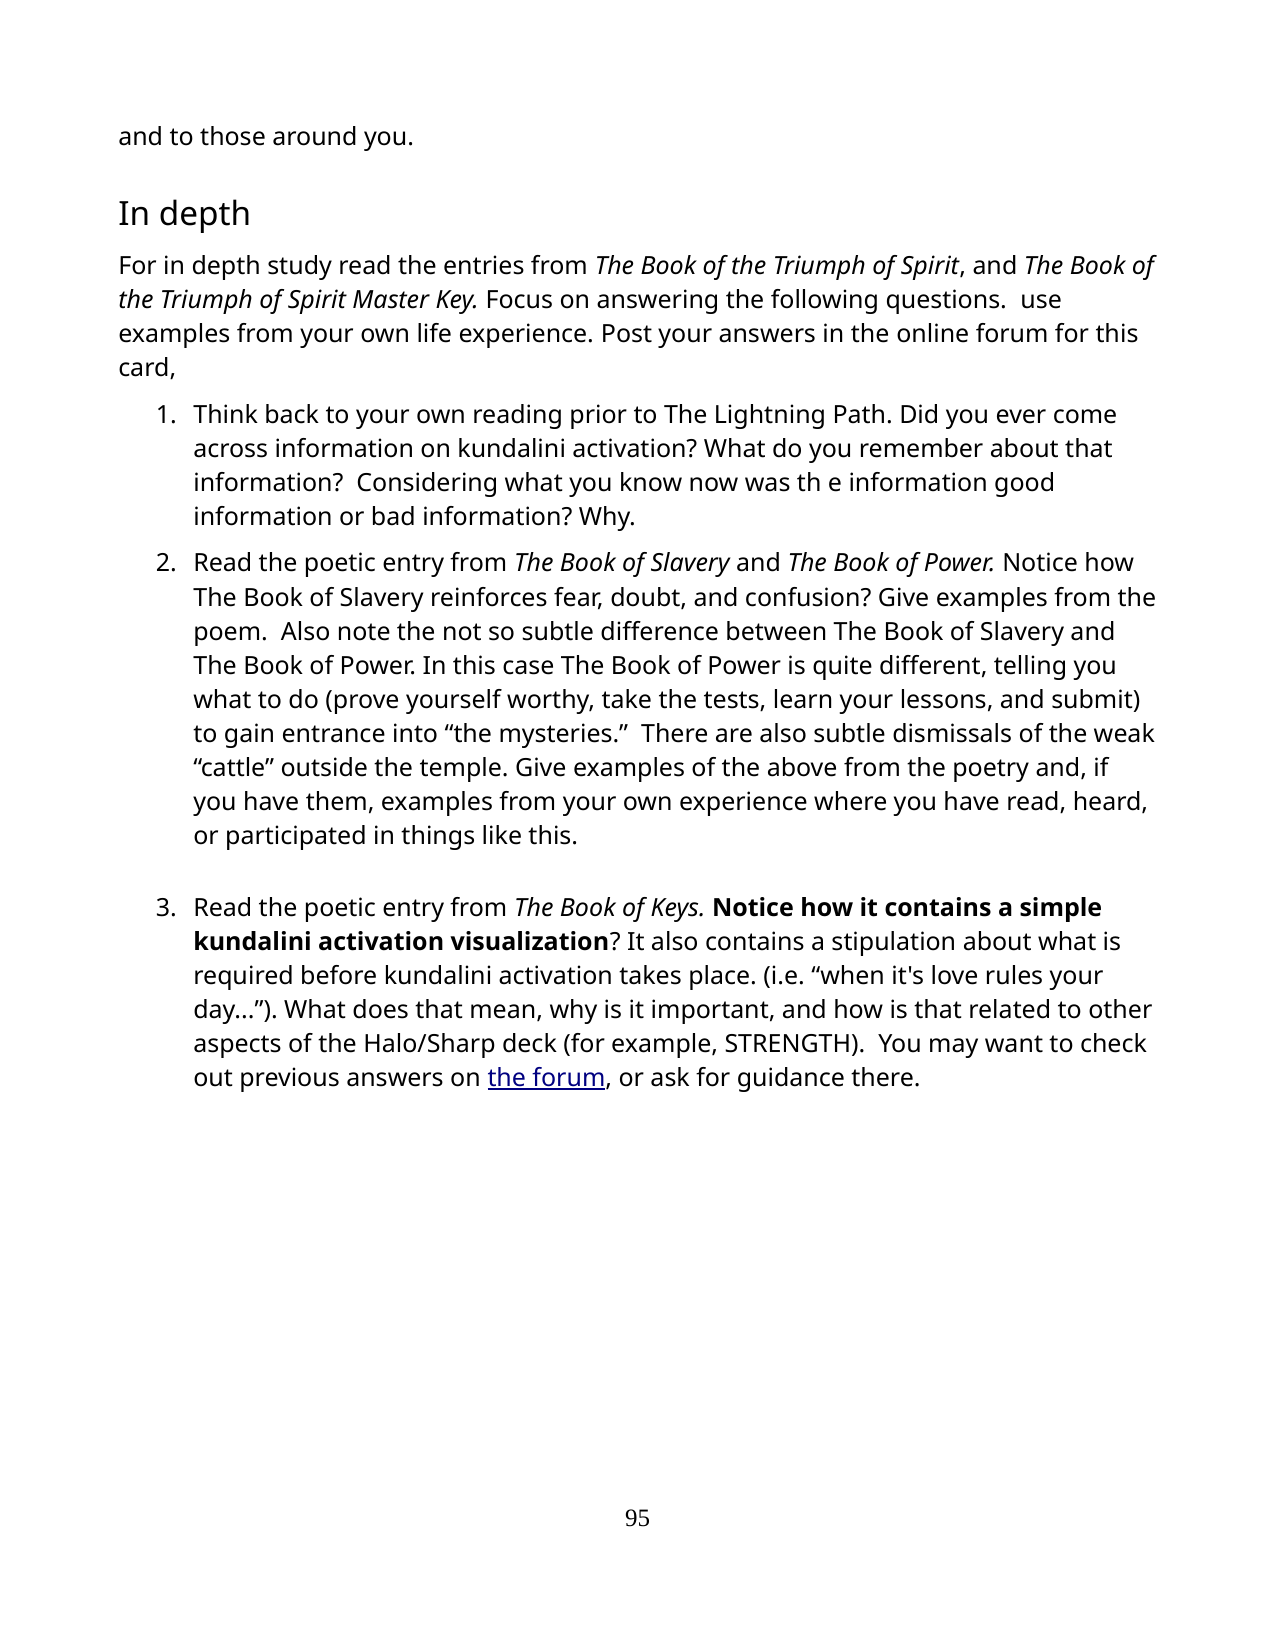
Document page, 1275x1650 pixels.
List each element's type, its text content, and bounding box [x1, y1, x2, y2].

text and to those around you. [118, 118, 1157, 152]
list Read the poetic entry from The Book of Keys. Notice how it contains a simple kundalini activation visualization? It also contains a stipulation about what is required before kundalini activation takes place. (i.e. “when it's love rules your day...”). What does that mean, why is it important, and how is that related to other aspects of the Halo/Sharp deck (for example, STRENGTH). You may want to check out previous answers on the forum, or ask for guidance there. [156, 889, 1157, 1093]
subtitle In depth [118, 190, 1157, 235]
list Read the poetic entry from The Book of Slavery and The Book of Power. Notice how The Book of Slavery reinforces fear, doubt, and confusion? Give examples from the poem. Also note the not so subtle difference between The Book of Slavery and The Book of Power. In this case The Book of Power is quite different, telling you what to do (prove yourself worthy, take the tests, learn your lessons, and submit) to gain entrance into “the mysteries.” There are also subtle dismissals of the weak “cattle” outside the temple. Give examples of the above from the poetry and, if you have them, examples from your own experience where you have read, heard, or participated in things like this. [156, 545, 1157, 852]
list Think back to your own reading prior to The Lightning Path. Did you ever come across information on kundalini activation? What do you remember about that information? Considering what you know now was th e information good information or bad information? Why. [156, 396, 1157, 533]
text For in depth study read the entries from The Book of the Triumph of Spirit, and The Book of the Triumph of Spirit Master Key. Focus on answering the following questions. use examples from your own life experience. Post your answers in the online forum for this card, [118, 248, 1157, 384]
